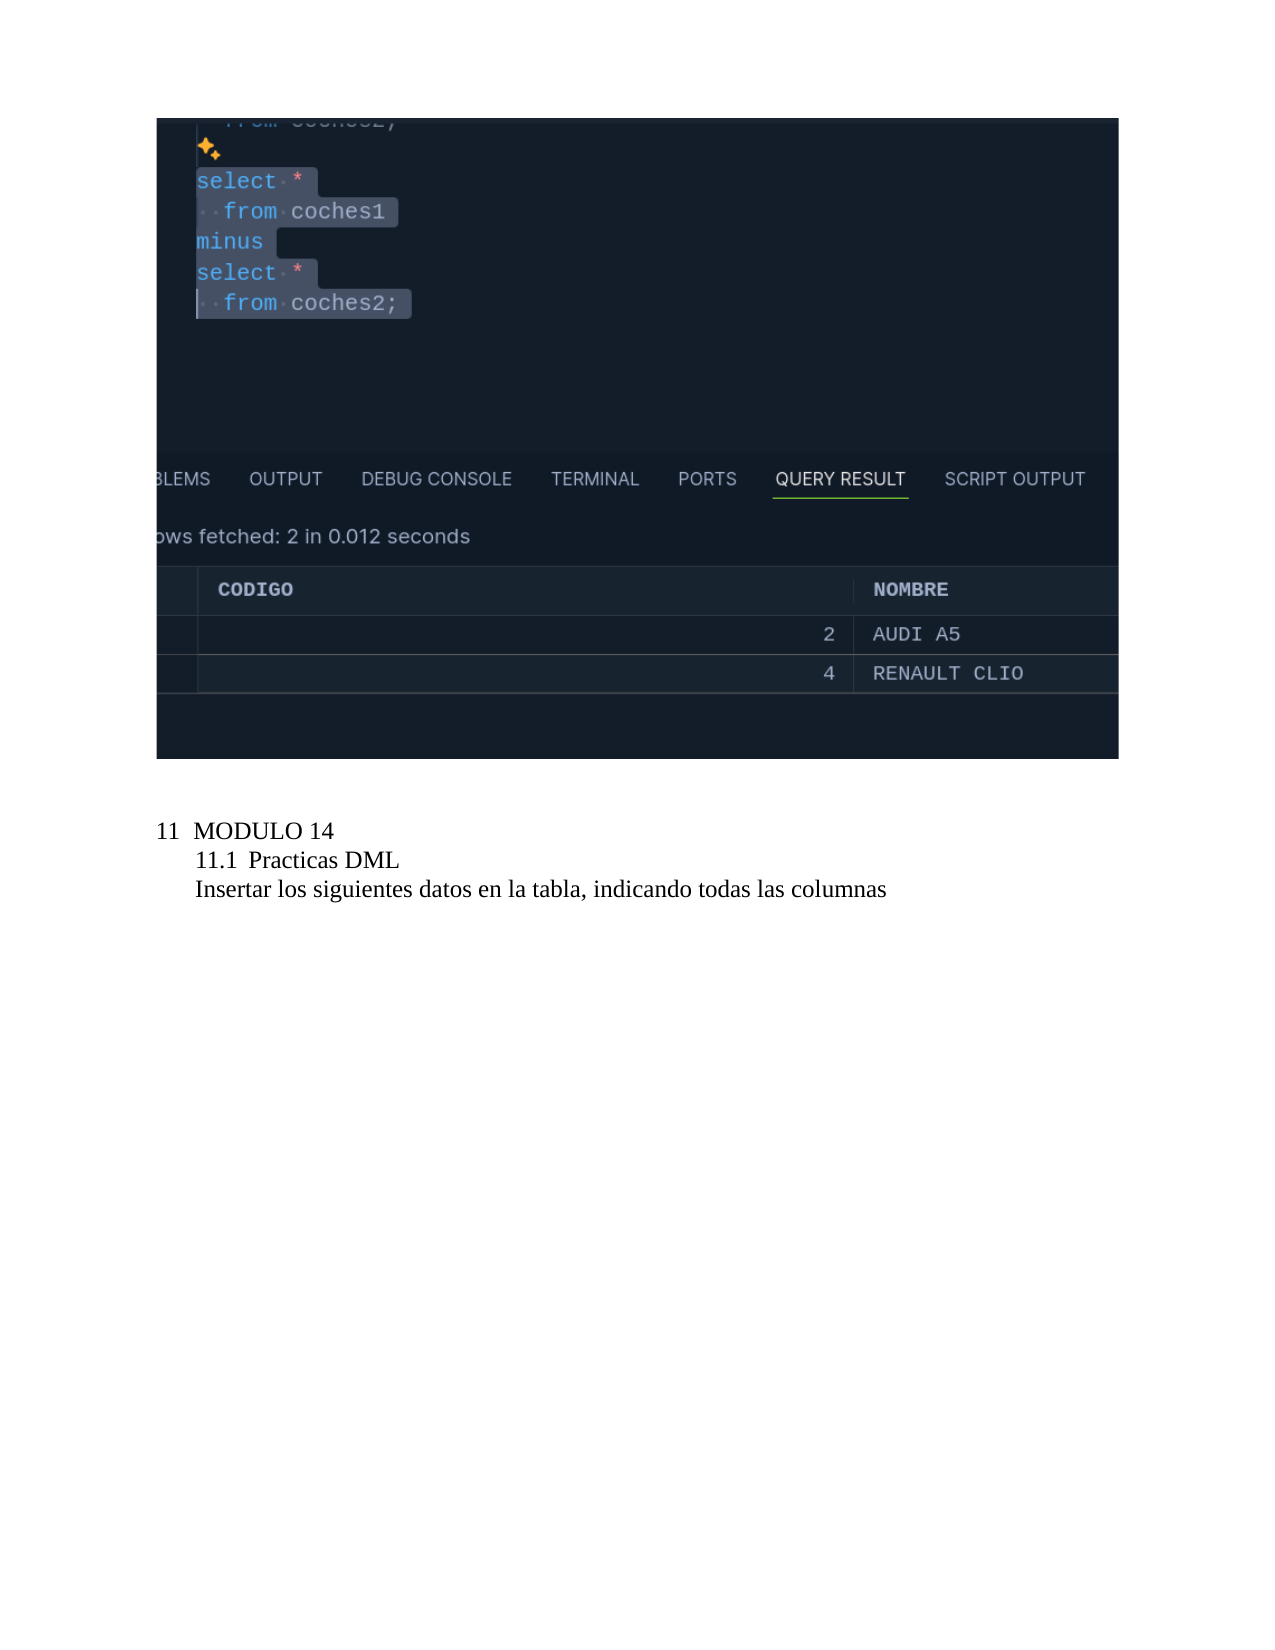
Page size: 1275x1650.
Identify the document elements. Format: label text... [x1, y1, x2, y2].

text Insertar los siguientes datos en la tabla, indicando todas las columnas [195, 874, 1157, 902]
picture [156, 118, 1119, 759]
list MODULO 14 [156, 816, 1157, 845]
list Practicas DML [195, 845, 1157, 874]
